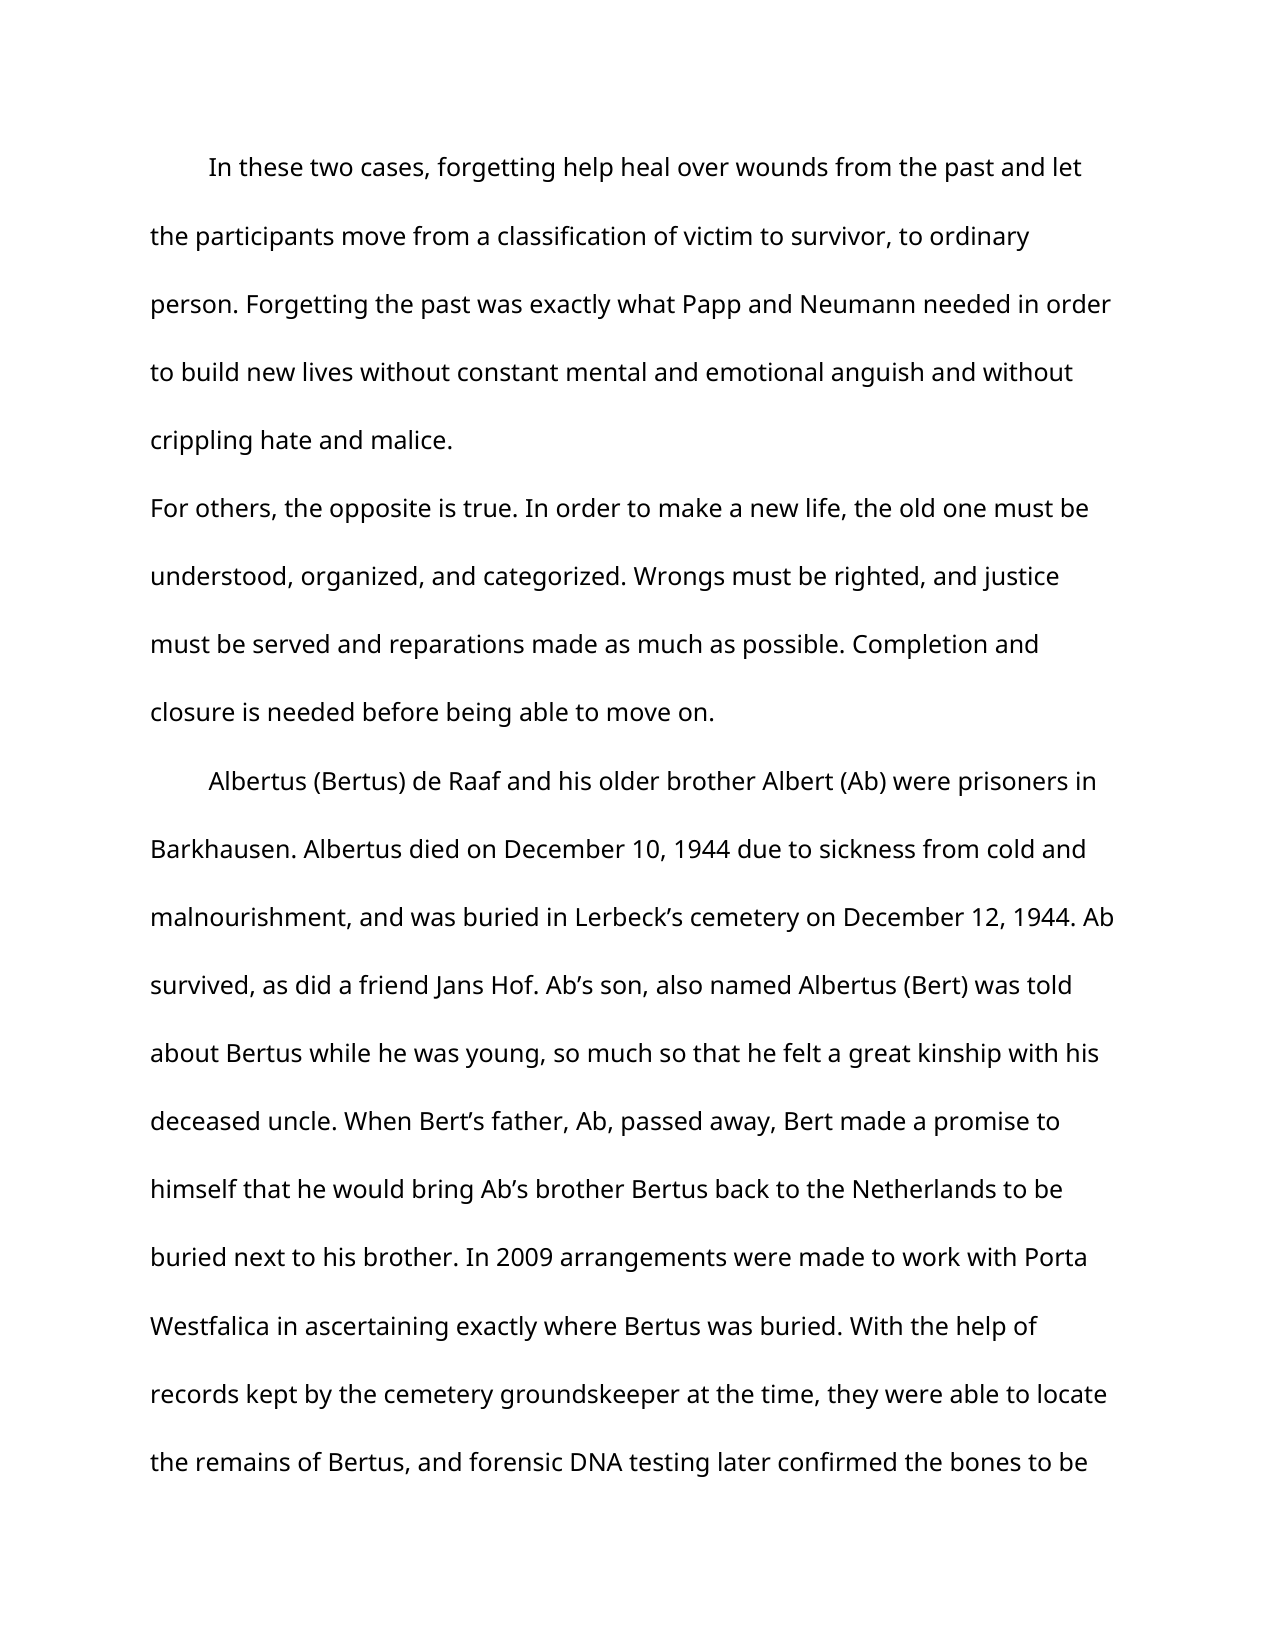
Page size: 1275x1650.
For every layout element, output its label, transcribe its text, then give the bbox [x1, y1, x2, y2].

text For others, the opposite is true. In order to make a new life, the old one must be understood, organized, and categorized. Wrongs must be righted, and justice must be served and reparations made as much as possible. Completion and closure is needed before being able to move on. [150, 491, 1125, 729]
text Albertus (Bertus) de Raaf and his older brother Albert (Ab) were prisoners in Barkhausen. Albertus died on December 10, 1944 due to sickness from cold and malnourishment, and was buried in Lerbeck’s cemetery on December 12, 1944. Ab survived, as did a friend Jans Hof. Ab’s son, also named Albertus (Bert) was told about Bertus while he was young, so much so that he felt a great kinship with his deceased uncle. When Bert’s father, Ab, passed away, Bert made a promise to himself that he would bring Ab’s brother Bertus back to the Netherlands to be buried next to his brother. In 2009 arrangements were made to work with Porta Westfalica in ascertaining exactly where Bertus was buried. With the help of records kept by the cemetery groundskeeper at the time, they were able to locate the remains of Bertus, and forensic DNA testing later confirmed the bones to be [150, 763, 1125, 1478]
text In these two cases, forgetting help heal over wounds from the past and let the participants move from a classification of victim to survivor, to ordinary person. Forgetting the past was exactly what Papp and Neumann needed in order to build new lives without constant mental and emotional anguish and without crippling hate and malice. [150, 150, 1125, 457]
